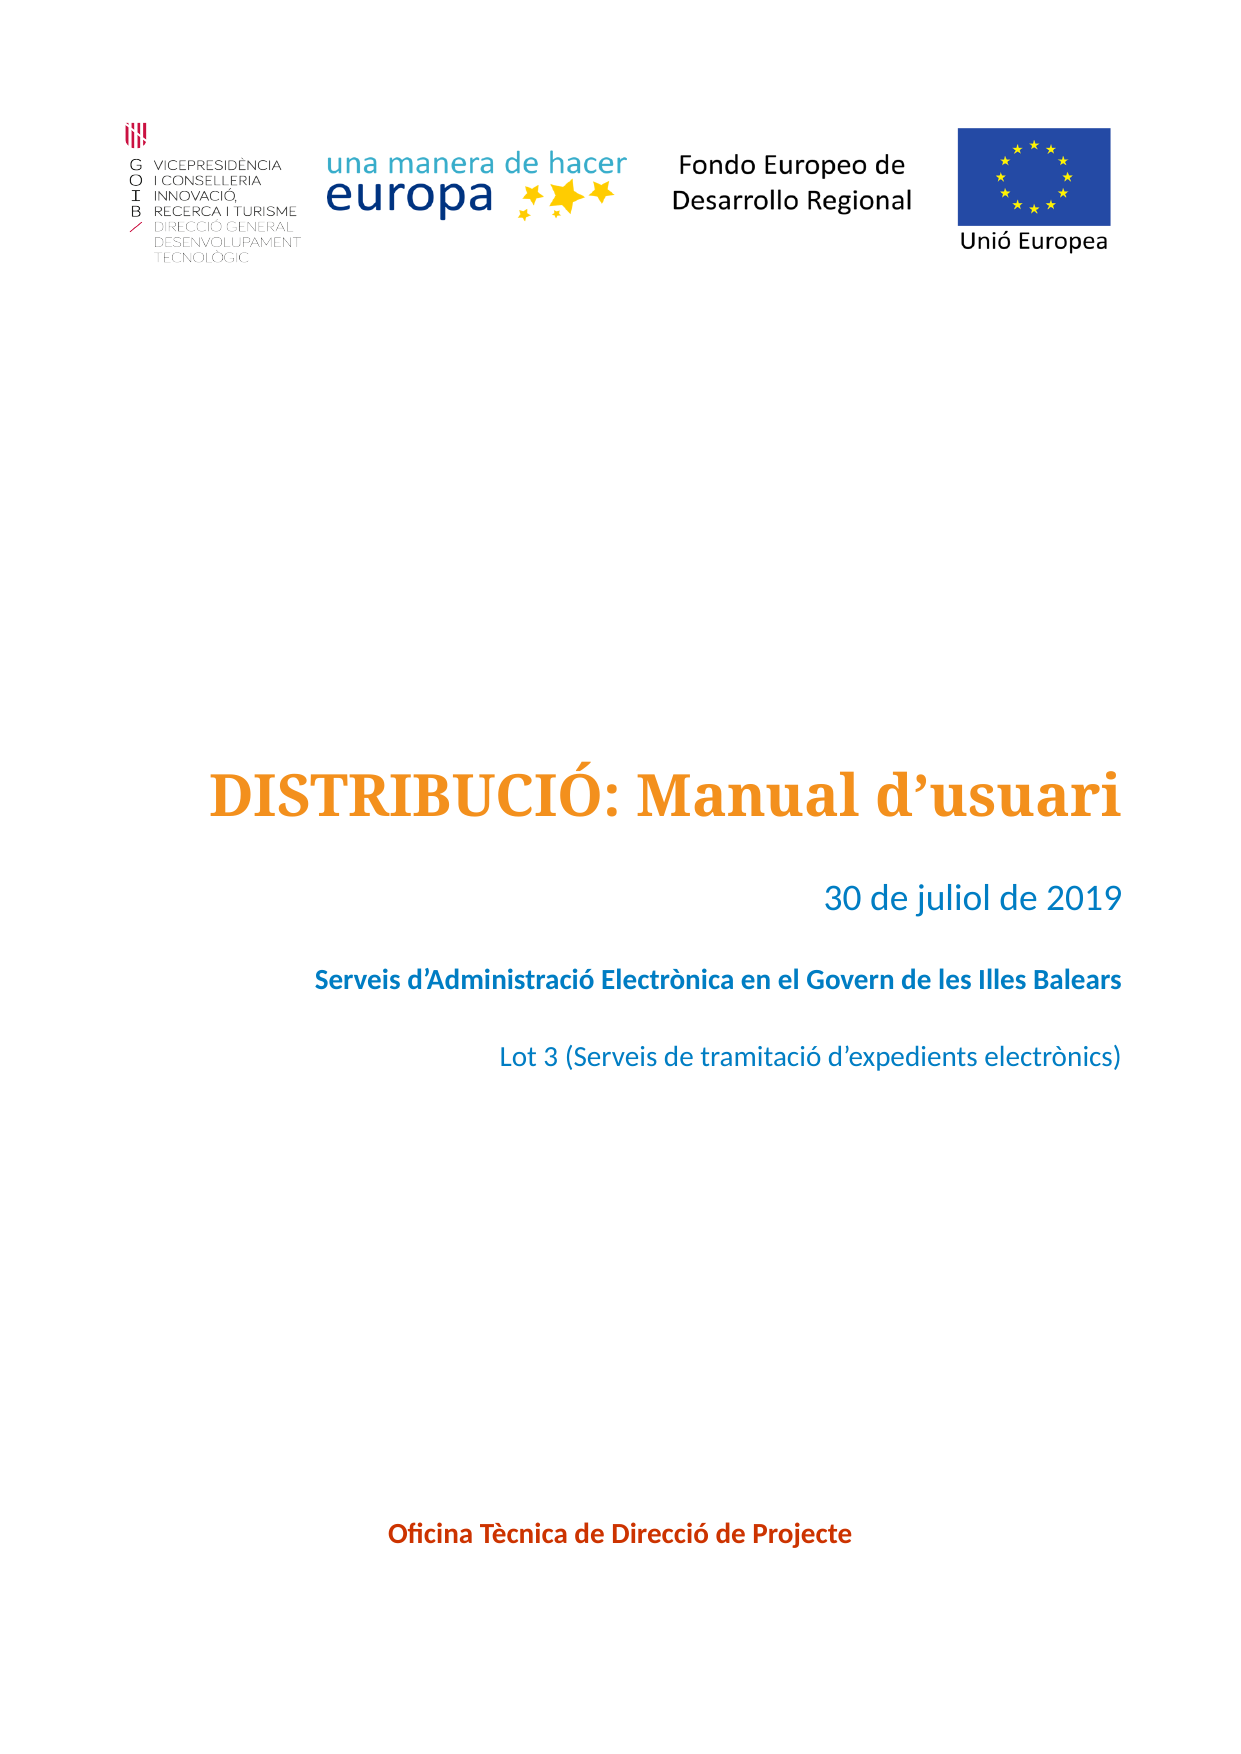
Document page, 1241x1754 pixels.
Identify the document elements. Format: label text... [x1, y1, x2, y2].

picture [118, 118, 309, 267]
text DISTRIBUCIÓ: Manual d’usuari [118, 754, 1122, 833]
picture [321, 118, 1122, 267]
text Lot 3 (Serveis de tramitació d’expedients electrònics) [118, 1038, 1122, 1074]
text Oficina Tècnica de Direcció de Projecte [118, 1516, 1122, 1551]
text 30 de juliol de 2019 [118, 874, 1122, 920]
text Serveis d’Administració Electrònica en el Govern de les Illes Balears [118, 961, 1122, 997]
